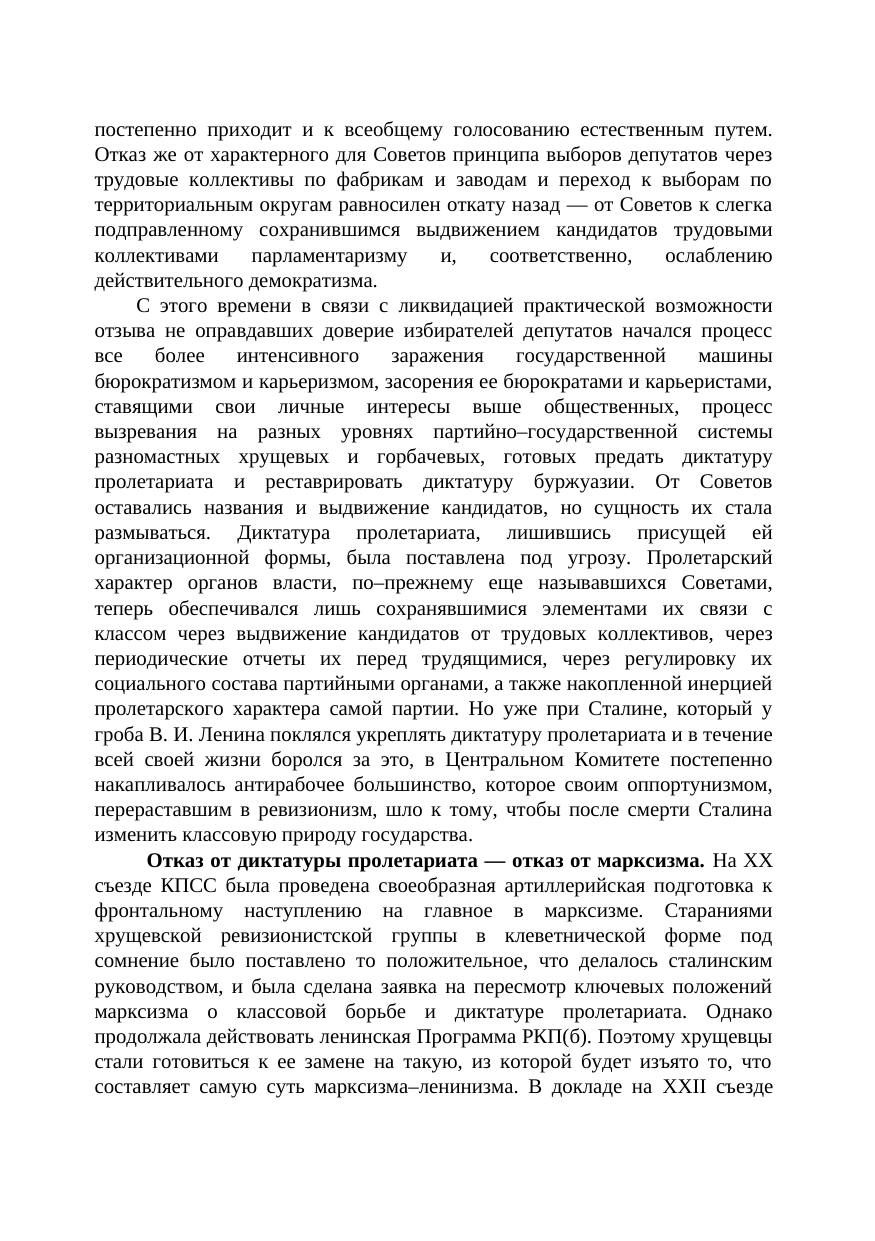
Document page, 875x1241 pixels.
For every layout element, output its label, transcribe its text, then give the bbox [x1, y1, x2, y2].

text Отказ от диктатуры пролетариата — отказ от марксизма. На ХХ съезде КПСС была проведена своеобразная артиллерийская подготовка к фронтальному наступлению на главное в марксизме. Стараниями хрущевской ревизионистской группы в клеветнической форме под сомнение было поставлено то положительное, что делалось сталинским руководством, и была сделана заявка на пересмотр ключевых положений марксизма о классовой борьбе и диктатуре пролетариата. Однако продолжала действовать ленинская Программа РКП(б). Поэтому хрущевцы стали готовиться к ее замене на такую, из которой будет изъято то, что составляет самую суть марксизма–ленинизма. В докладе на XXII съезде [94, 848, 773, 1098]
text постепенно приходит и к всеобщему голосованию естественным путем. Отказ же от характерного для Советов принципа выборов депутатов через трудовые коллективы по фабрикам и заводам и переход к выборам по территориальным округам равносилен откату назад — от Советов к слегка подправленному сохранившимся выдвижением кандидатов трудовыми коллективами парламентаризму и, соответственно, ослаблению действительного демократизма. [94, 117, 773, 292]
text С этого времени в связи с ликвидацией практической возможности отзыва не оправдавших доверие избирателей депутатов начался процесс все более интенсивного заражения государственной машины бюрократизмом и карьеризмом, засорения ее бюрократами и карьеристами, ставящими свои личные интересы выше общественных, процесс вызревания на разных уровнях партийно–государственной системы разномастных хрущевых и горбачевых, готовых предать диктатуру пролетариата и реставрировать диктатуру буржуазии. От Советов оставались названия и выдвижение кандидатов, но сущность их стала размываться. Диктатура пролетариата, лишившись присущей ей организационной формы, была поставлена под угрозу. Пролетарский характер органов власти, по–прежнему еще называвшихся Советами, теперь обеспечивался лишь сохранявшимися элементами их связи с классом через выдвижение кандидатов от трудовых коллективов, через периодические отчеты их перед трудящимися, через регулировку их социального состава партийными органами, а также накопленной инерцией пролетарского характера самой партии. Но уже при Сталине, который у гроба В. И. Ленина поклялся укреплять диктатуру пролетариата и в течение всей своей жизни боролся за это, в Центральном Комитете постепенно накапливалось антирабочее большинство, которое своим оппортунизмом, перераставшим в ревизионизм, шло к тому, чтобы после смерти Сталина изменить классовую природу государства. [94, 293, 773, 846]
